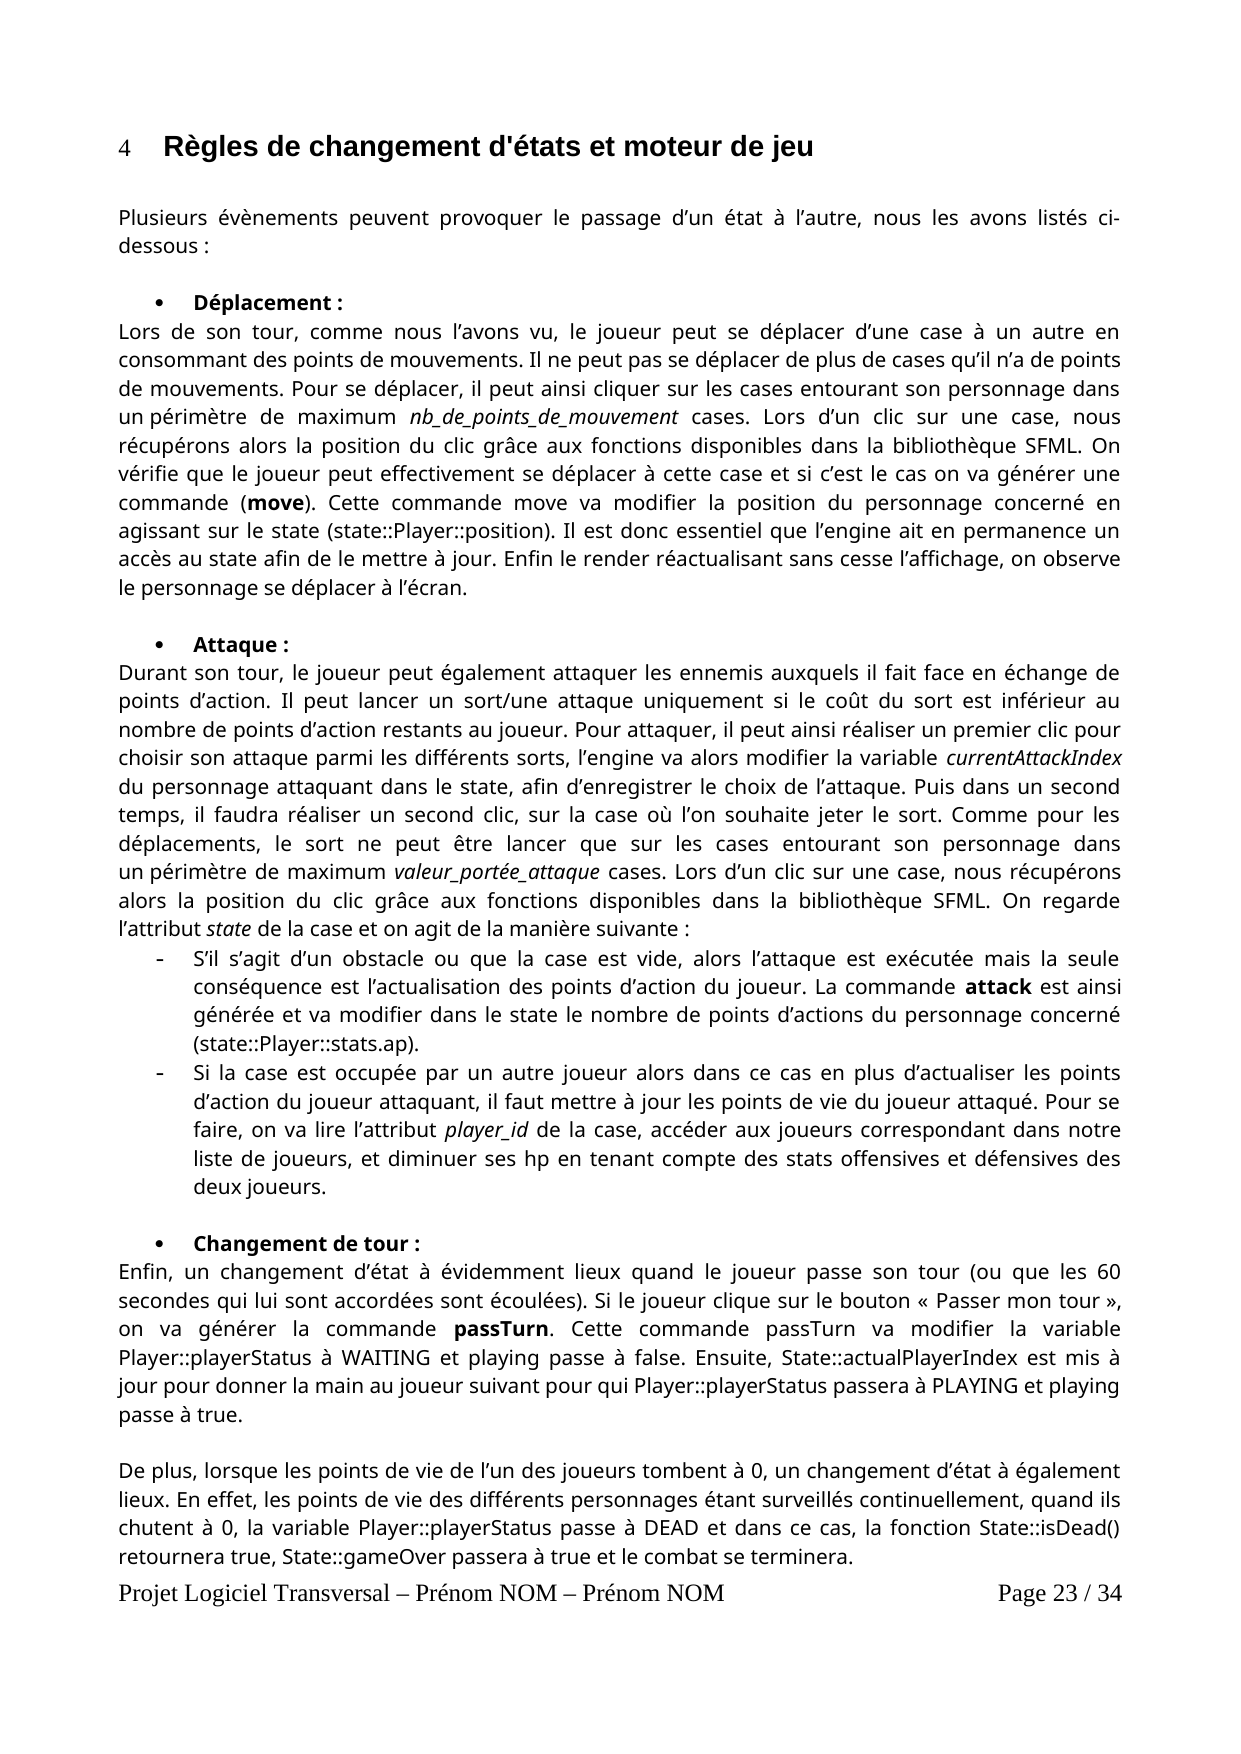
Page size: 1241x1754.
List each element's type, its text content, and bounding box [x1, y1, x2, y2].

list Si la case est occupée par un autre joueur alors dans ce cas en plus d’actualiser les points d’action du joueur attaquant, il faut mettre à jour les points de vie du joueur attaqué. Pour se faire, on va lire l’attribut player_id de la case, accéder aux joueurs correspondant dans notre liste de joueurs, et diminuer ses hp en tenant compte des stats offensives et défensives des deux joueurs. [156, 1057, 1122, 1201]
text Enfin, un changement d’état à évidemment lieux quand le joueur passe son tour (ou que les 60 secondes qui lui sont accordées sont écoulées). Si le joueur clique sur le bouton « Passer mon tour », on va générer la commande passTurn. Cette commande passTurn va modifier la variable Player::playerStatus à WAITING et playing passe à false. Ensuite, State::actualPlayerIndex est mis à jour pour donner la main au joueur suivant pour qui Player::playerStatus passera à PLAYING et playing passe à true. [118, 1257, 1122, 1428]
list Changement de tour : [156, 1229, 1122, 1257]
list S’il s’agit d’un obstacle ou que la case est vide, alors l’attaque est exécutée mais la seule conséquence est l’actualisation des points d’action du joueur. La commande attack est ainsi générée et va modifier dans le state le nombre de points d’actions du personnage concerné (state::Player::stats.ap). [156, 943, 1122, 1057]
list Déplacement : [156, 288, 1122, 317]
text Plusieurs évènements peuvent provoquer le passage d’un état à l’autre, nous les avons listés ci-dessous : [118, 203, 1122, 260]
list Attaque : [156, 630, 1122, 658]
list Règles de changement d'états et moteur de jeu [118, 129, 1122, 162]
text Durant son tour, le joueur peut également attaquer les ennemis auxquels il fait face en échange de points d’action. Il peut lancer un sort/une attaque uniquement si le coût du sort est inférieur au nombre de points d’action restants au joueur. Pour attaquer, il peut ainsi réaliser un premier clic pour choisir son attaque parmi les différents sorts, l’engine va alors modifier la variable currentAttackIndex du personnage attaquant dans le state, afin d’enregistrer le choix de l’attaque. Puis dans un second temps, il faudra réaliser un second clic, sur la case où l’on souhaite jeter le sort. Comme pour les déplacements, le sort ne peut être lancer que sur les cases entourant son personnage dans un périmètre de maximum valeur_portée_attaque cases. Lors d’un clic sur une case, nous récupérons alors la position du clic grâce aux fonctions disponibles dans la bibliothèque SFML. On regarde l’attribut state de la case et on agit de la manière suivante : [118, 658, 1122, 943]
text Lors de son tour, comme nous l’avons vu, le joueur peut se déplacer d’une case à un autre en consommant des points de mouvements. Il ne peut pas se déplacer de plus de cases qu’il n’a de points de mouvements. Pour se déplacer, il peut ainsi cliquer sur les cases entourant son personnage dans un périmètre de maximum nb_de_points_de_mouvement cases. Lors d’un clic sur une case, nous récupérons alors la position du clic grâce aux fonctions disponibles dans la bibliothèque SFML. On vérifie que le joueur peut effectivement se déplacer à cette case et si c’est le cas on va générer une commande (move). Cette commande move va modifier la position du personnage concerné en agissant sur le state (state::Player::position). Il est donc essentiel que l’engine ait en permanence un accès au state afin de le mettre à jour. Enfin le render réactualisant sans cesse l’affichage, on observe le personnage se déplacer à l’écran. [118, 317, 1122, 601]
text De plus, lorsque les points de vie de l’un des joueurs tombent à 0, un changement d’état à également lieux. En effet, les points de vie des différents personnages étant surveillés continuellement, quand ils chutent à 0, la variable Player::playerStatus passe à DEAD et dans ce cas, la fonction State::isDead() retournera true, State::gameOver passera à true et le combat se terminera. [118, 1457, 1122, 1570]
